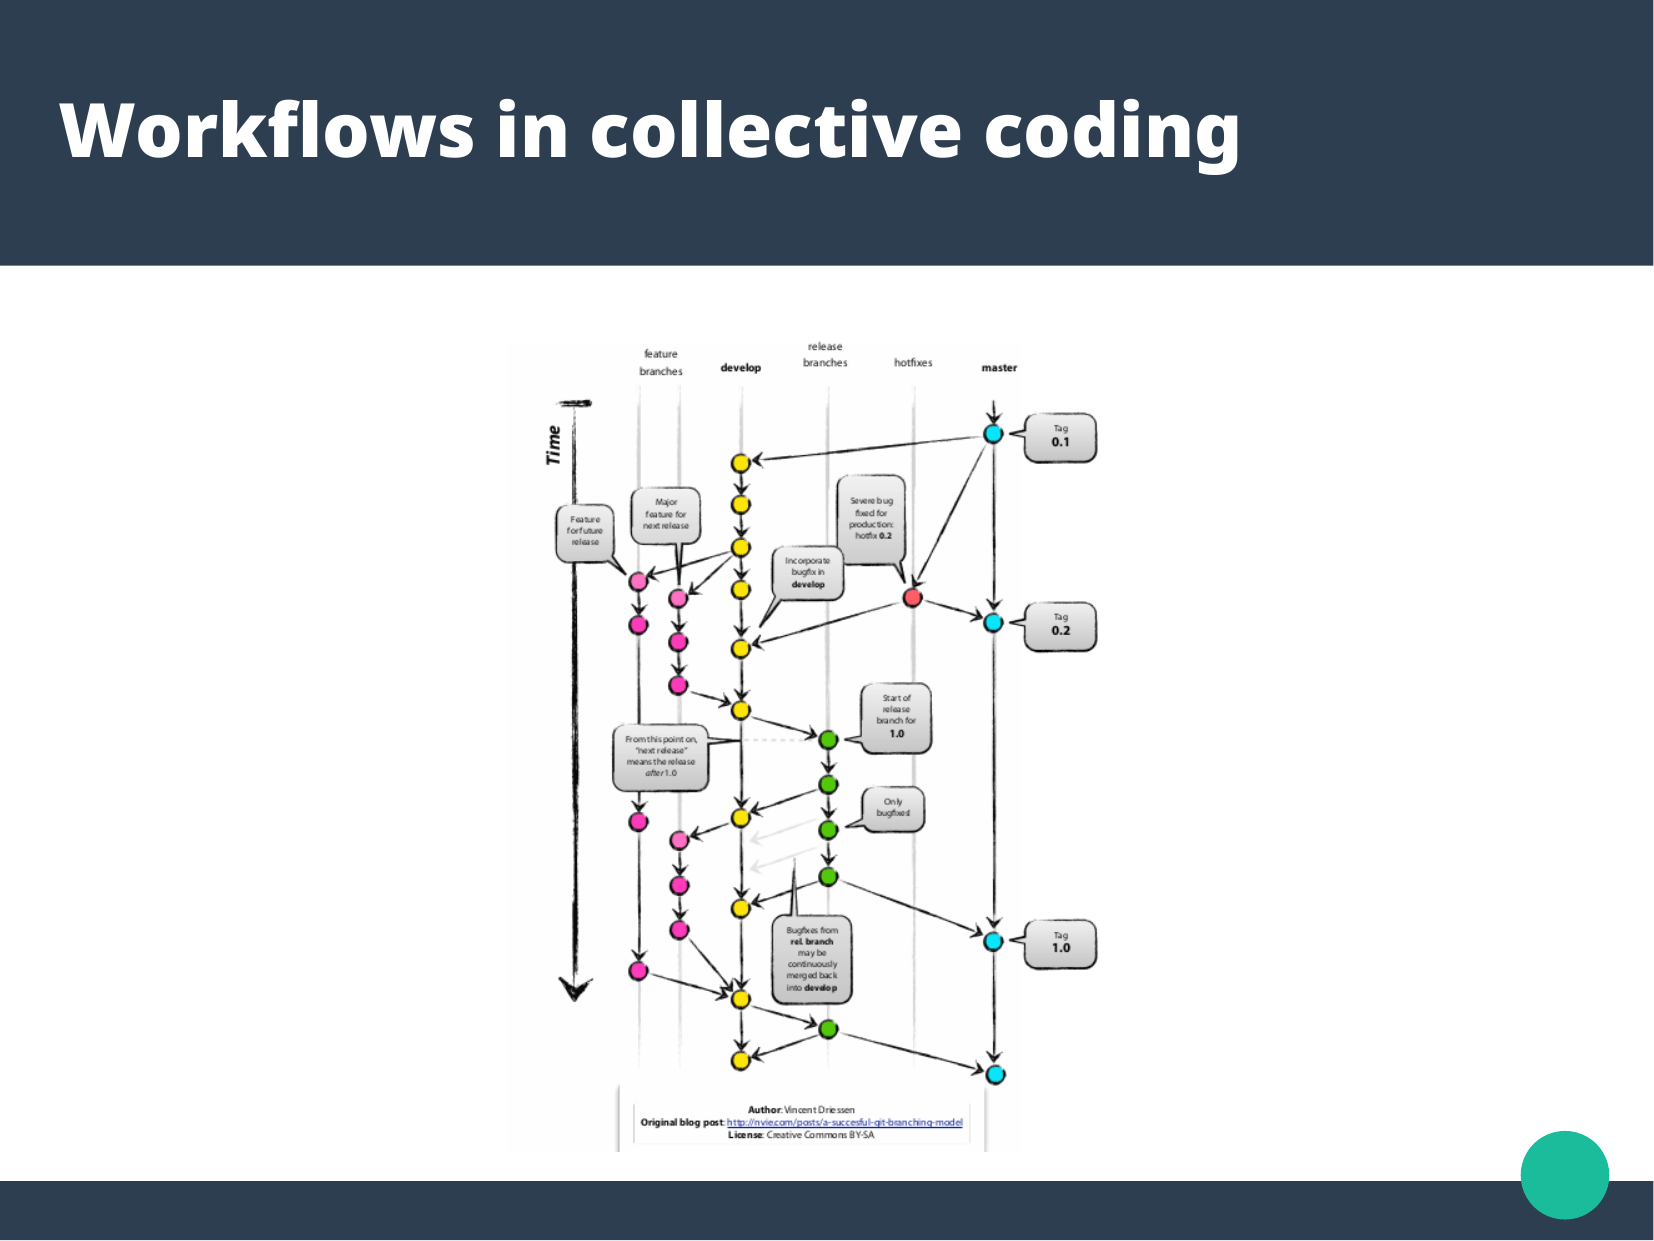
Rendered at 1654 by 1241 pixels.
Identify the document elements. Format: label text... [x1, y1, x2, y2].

title Workflows in collective coding [59, 49, 1595, 207]
picture [506, 324, 1148, 1152]
